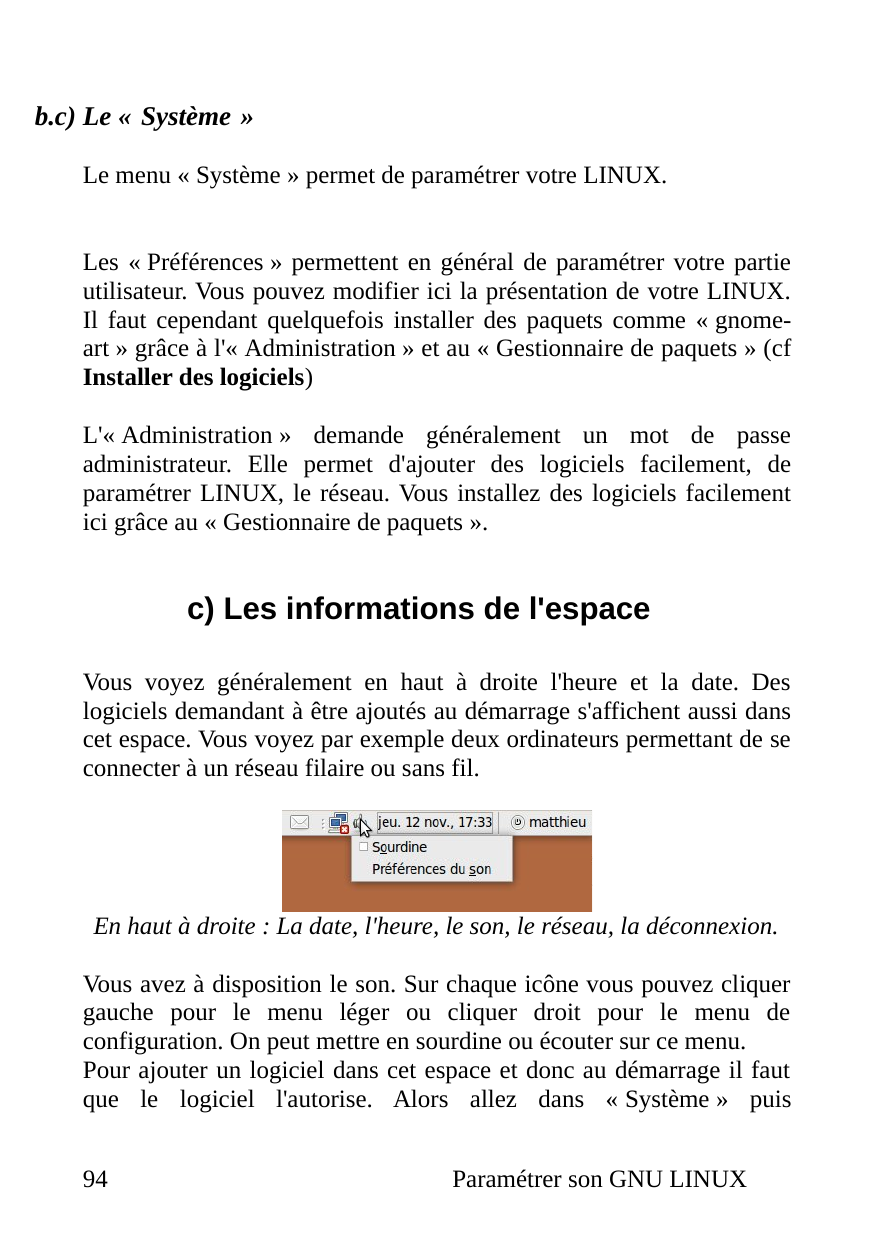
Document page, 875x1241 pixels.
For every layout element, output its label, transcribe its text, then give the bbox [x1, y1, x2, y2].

text Les « Préférences » permettent en général de paramétrer votre partie utilisateur. Vous pouvez modifier ici la présentation de votre LINUX. Il faut cependant quelquefois installer des paquets comme « gnome-art » grâce à l'« Administration » et au « Gestionnaire de paquets » (cf Installer des logiciels) [83, 218, 791, 391]
text Pour ajouter un logiciel dans cet espace et donc au démarrage il faut que le logiciel l'autorise. Alors allez dans « Système » puis [83, 1055, 791, 1112]
text L'« Administration » demande généralement un mot de passe administrateur. Elle permet d'ajouter des logiciels facilement, de paramétrer LINUX, le réseau. Vous installez des logiciels facilement ici grâce au « Gestionnaire de paquets ». [83, 420, 791, 535]
text Vous voyez généralement en haut à droite l'heure et la date. Des logiciels demandant à être ajoutés au démarrage s'affichent aussi dans cet espace. Vous voyez par exemple deux ordinateurs permettant de se connecter à un réseau filaire ou sans fil. [83, 667, 791, 782]
subtitle Les informations de l'espace [83, 590, 791, 626]
text Le menu « Système » permet de paramétrer votre LINUX. [83, 160, 791, 189]
picture [282, 810, 593, 912]
text Vous avez à disposition le son. Sur chaque icône vous pouvez cliquer gauche pour le menu léger ou cliquer droit pour le menu de configuration. On peut mettre en sourdine ou écouter sur ce menu. [83, 969, 791, 1055]
text En haut à droite : La date, l'heure, le son, le réseau, la déconnexion. [83, 911, 791, 940]
subtitle Le « Système » [83, 99, 791, 131]
